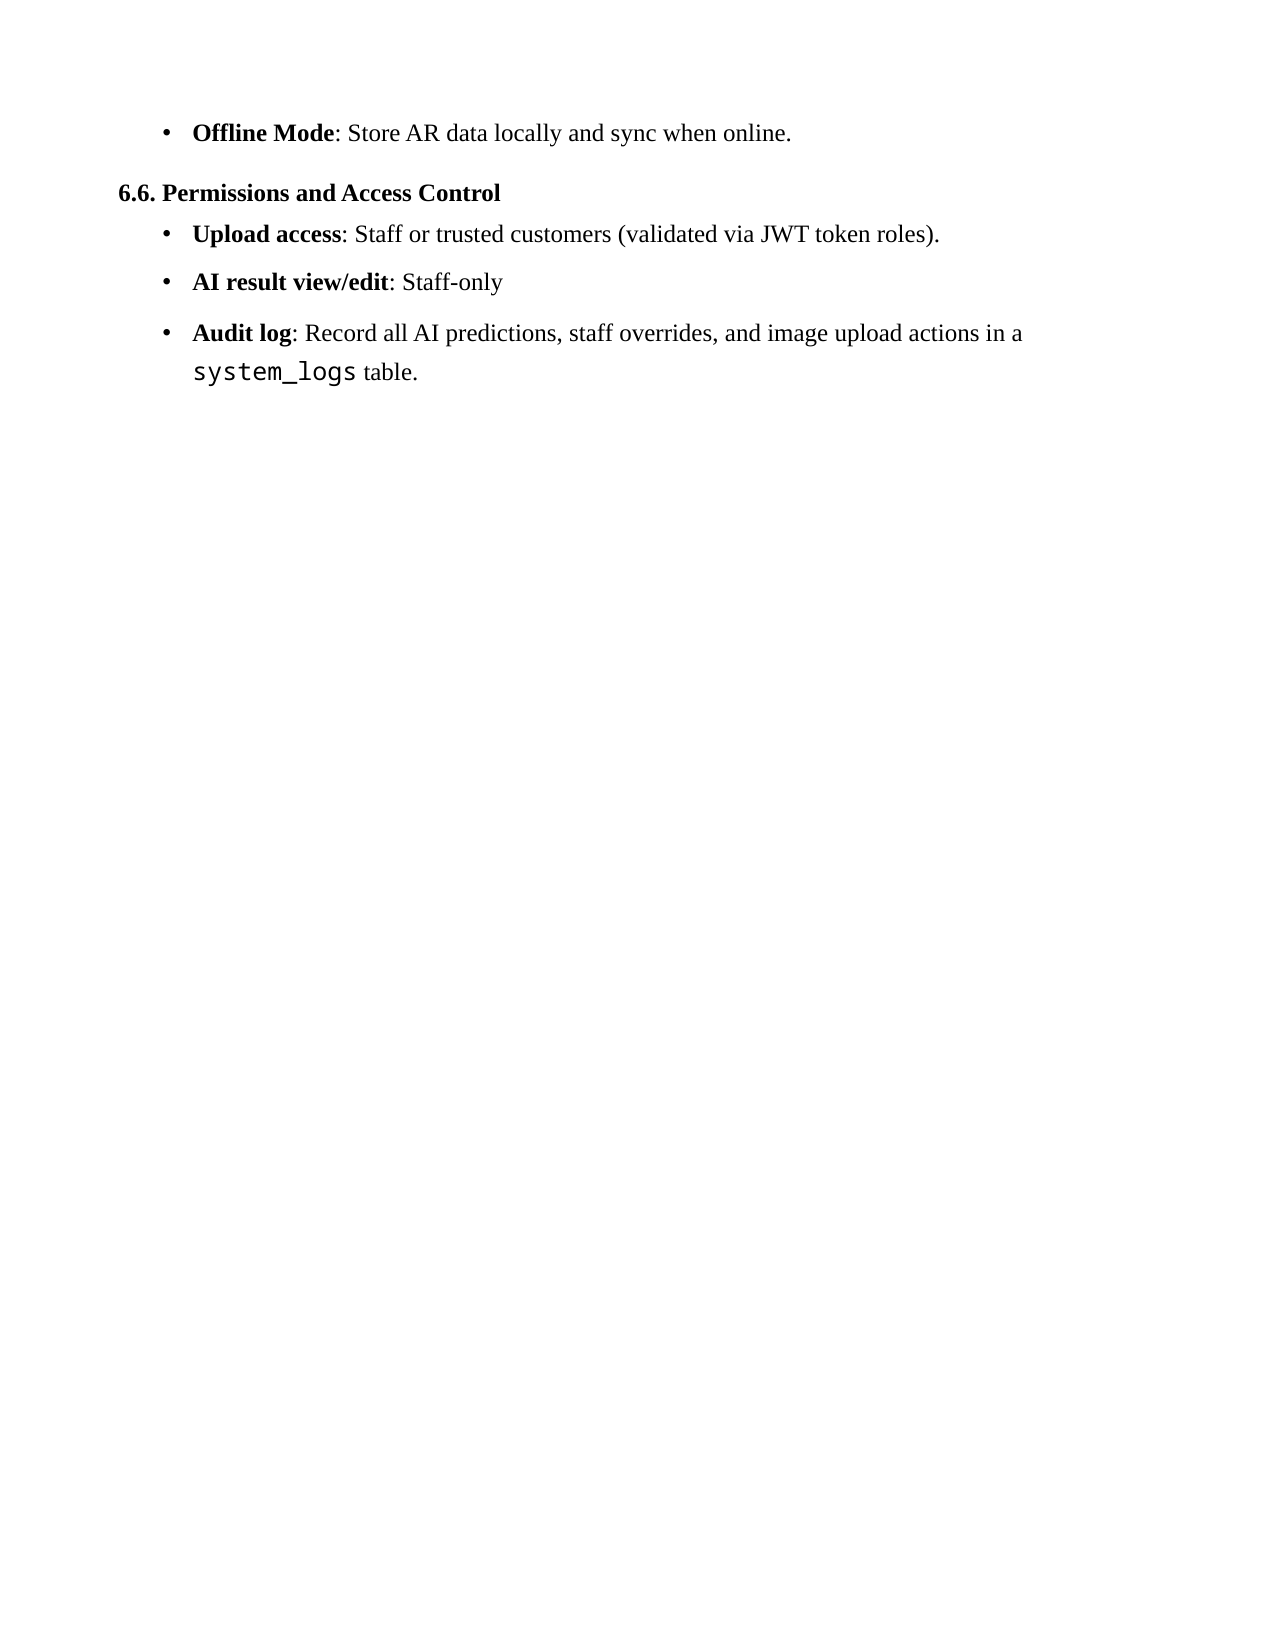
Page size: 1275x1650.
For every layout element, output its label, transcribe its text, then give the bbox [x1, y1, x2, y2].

list Upload access: Staff or trusted customers (validated via JWT token roles). [162, 219, 1157, 248]
list AI result view/edit: Staff-only [162, 267, 1157, 296]
subtitle 6.6. Permissions and Access Control [118, 178, 1157, 207]
list Offline Mode: Store AR data locally and sync when online. [162, 118, 1157, 147]
list Audit log: Record all AI predictions, staff overrides, and image upload actions in a system_logs table. [162, 315, 1157, 388]
